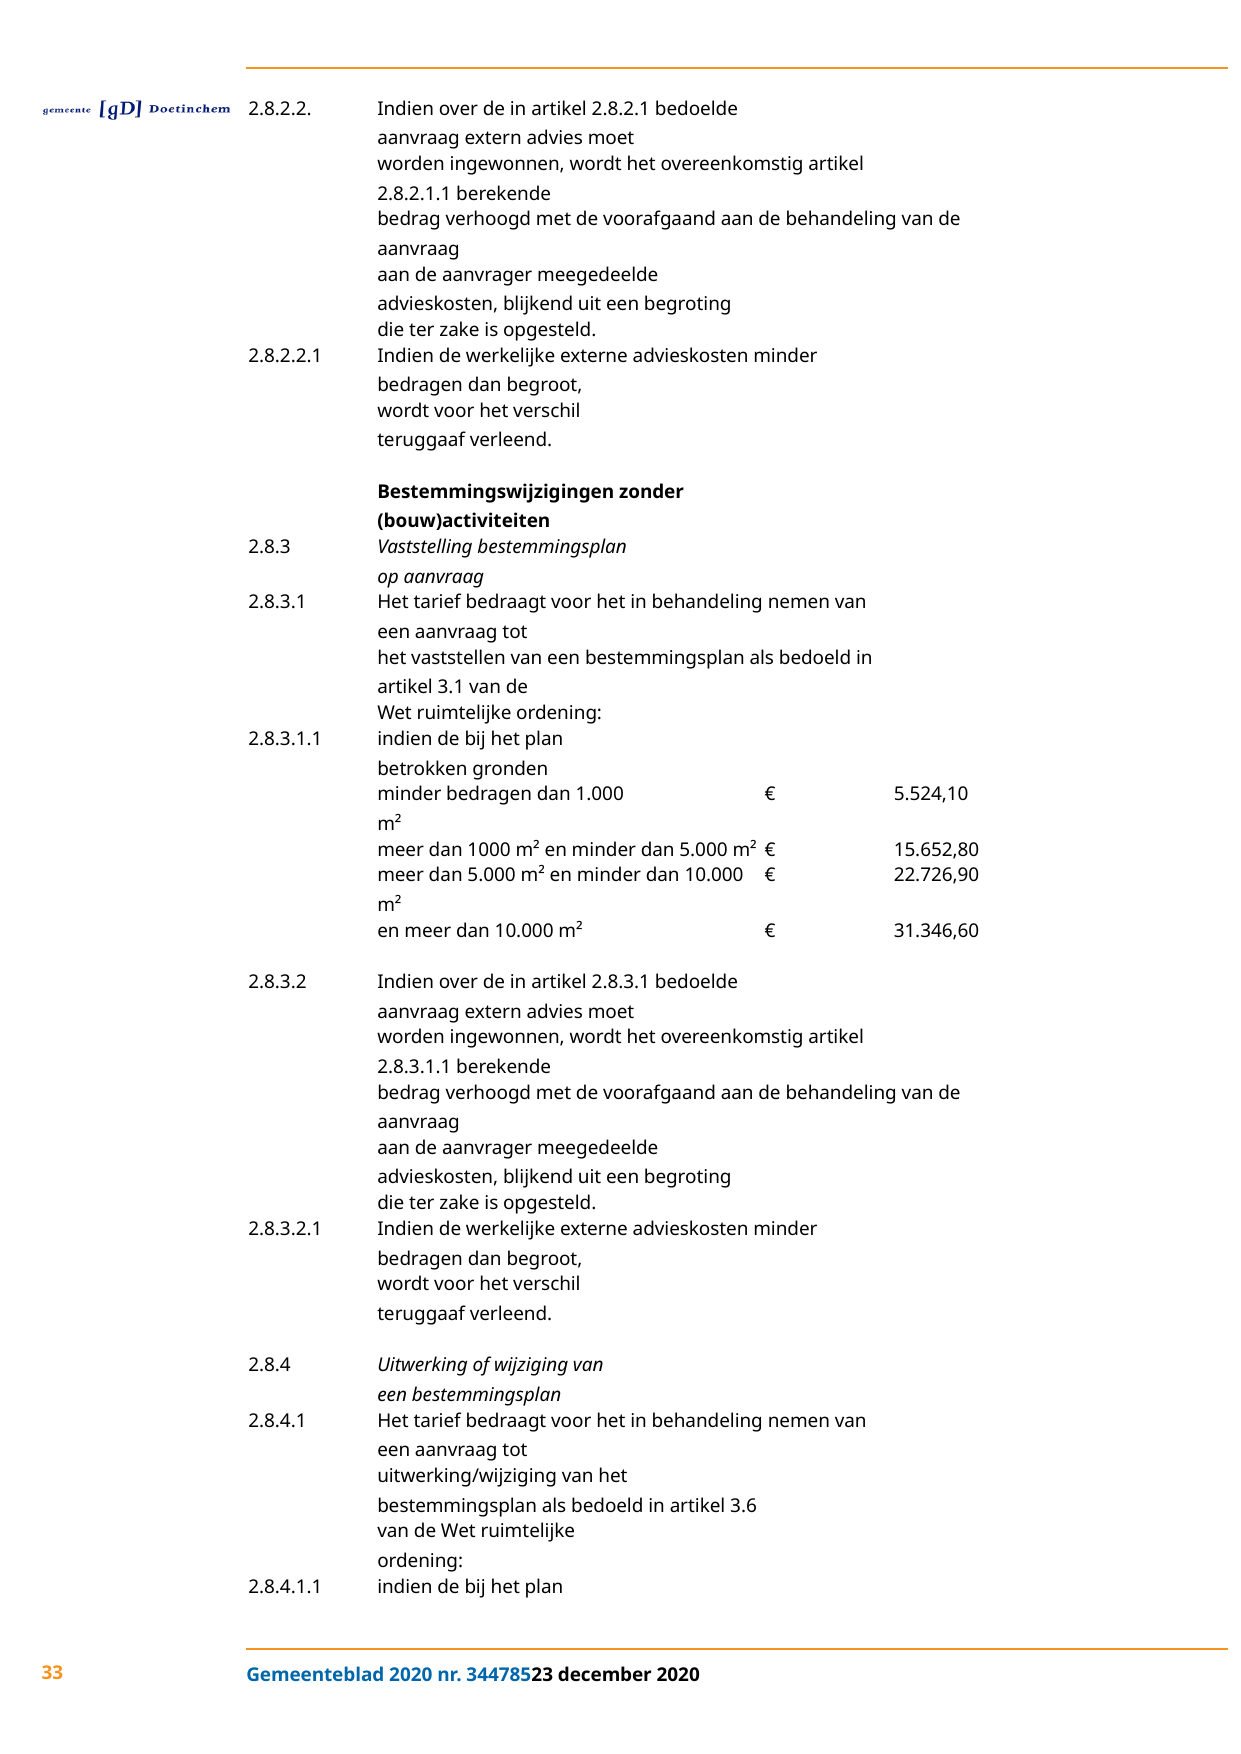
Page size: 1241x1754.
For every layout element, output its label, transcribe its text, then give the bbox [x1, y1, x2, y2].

table_cell [1023, 943, 1152, 968]
table_cell [248, 1518, 377, 1573]
table_cell [894, 397, 1022, 452]
table_cell [1023, 589, 1152, 644]
table_cell [248, 1326, 377, 1352]
table_cell worden ingewonnen, wordt het overeenkomstig artikel 2.8.3.1.1 berekende [377, 1024, 893, 1079]
table_cell [764, 1134, 893, 1189]
picture [41, 47, 231, 172]
table_cell [1023, 968, 1152, 1023]
table_cell [1023, 205, 1152, 261]
table_cell [764, 725, 893, 780]
table_cell [764, 1190, 893, 1215]
table_cell [1023, 95, 1152, 150]
table_cell [1023, 478, 1152, 533]
table_cell € [764, 780, 893, 836]
table_cell [248, 836, 377, 861]
table_cell [1023, 725, 1152, 780]
table_cell Vaststelling bestemmingsplan op aanvraag [377, 534, 635, 589]
table_cell [1023, 780, 1152, 836]
table_cell [1023, 1215, 1152, 1271]
table_cell [248, 397, 377, 452]
table_cell € [764, 917, 893, 942]
table_cell [894, 261, 1022, 316]
table_cell [1023, 261, 1152, 316]
table_cell Het tarief bedraagt voor het in behandeling nemen van een aanvraag tot [377, 589, 893, 644]
table_cell [764, 699, 893, 725]
table_cell [1023, 1573, 1152, 1598]
table_cell [764, 316, 893, 342]
table_cell [1023, 1518, 1152, 1573]
table_cell [764, 1271, 893, 1326]
table_cell [248, 644, 377, 699]
table_cell Uitwerking of wijziging van een bestemmingsplan [377, 1352, 635, 1407]
table_cell wordt voor het verschil teruggaaf verleend. [377, 1271, 635, 1326]
table_cell [1023, 453, 1152, 478]
table_cell bedrag verhoogd met de voorafgaand aan de behandeling van de aanvraag [377, 205, 1022, 261]
table_cell die ter zake is opgesteld. [377, 1190, 635, 1215]
table_cell meer dan 1000 m² en minder dan 5.000 m² [377, 836, 764, 861]
table_cell 2.8.3.2.1 [248, 1215, 377, 1271]
table_cell [894, 699, 1022, 725]
table_cell [635, 943, 764, 968]
table_cell [1023, 1326, 1152, 1352]
table_cell [764, 1326, 893, 1352]
table_cell meer dan 5.000 m² en minder dan 10.000 m² [377, 861, 764, 917]
table_cell 31.346,60 [894, 917, 1022, 942]
table_cell € [764, 861, 893, 917]
table_cell [506, 453, 635, 478]
table_cell [1023, 1462, 1152, 1517]
table_cell uitwerking/wijziging van het bestemmingsplan als bedoeld in artikel 3.6 [377, 1462, 764, 1517]
table_cell [764, 478, 893, 533]
table_cell minder bedragen dan 1.000 m² [377, 780, 635, 836]
table_cell [1023, 1352, 1152, 1407]
table_cell [1023, 316, 1152, 342]
table_cell [635, 534, 764, 589]
table_cell [894, 453, 1022, 478]
table_cell 2.8.3.1.1 [248, 725, 377, 780]
table_cell [248, 861, 377, 917]
table_cell Indien over de in artikel 2.8.3.1 bedoelde aanvraag extern advies moet [377, 968, 764, 1023]
table_cell aan de aanvrager meegedeelde advieskosten, blijkend uit een begroting [377, 261, 764, 316]
table_cell [635, 1271, 764, 1326]
table_cell [635, 316, 764, 342]
table_cell [248, 1134, 377, 1189]
table_cell [635, 1573, 764, 1598]
table_cell [894, 1134, 1022, 1189]
table_cell [1023, 342, 1152, 397]
table_cell 2.8.2.2.1 [248, 342, 377, 397]
table_cell [248, 780, 377, 836]
table_cell [1023, 1407, 1152, 1462]
table_cell indien de bij het plan [377, 1573, 635, 1598]
table_cell [764, 968, 893, 1023]
table_cell [894, 644, 1022, 699]
table_cell [1023, 1190, 1152, 1215]
table_cell [248, 205, 377, 261]
table_cell [894, 150, 1022, 205]
table_cell [894, 316, 1022, 342]
table_cell 2.8.3 [248, 534, 377, 589]
table_cell [1023, 836, 1152, 861]
table_cell [894, 589, 1022, 644]
table_cell het vaststellen van een bestemmingsplan als bedoeld in artikel 3.1 van de [377, 644, 893, 699]
table_cell 2.8.4.1 [248, 1407, 377, 1462]
table_cell € [764, 836, 893, 861]
table_cell [894, 534, 1022, 589]
table_cell 2.8.4 [248, 1352, 377, 1407]
table_cell [894, 725, 1022, 780]
table_cell Indien de werkelijke externe advieskosten minder bedragen dan begroot, [377, 342, 893, 397]
table_cell [894, 1573, 1022, 1598]
table_cell [764, 1573, 893, 1598]
table_cell [764, 95, 893, 150]
table_cell [764, 453, 893, 478]
table_cell van de Wet ruimtelijke ordening: [377, 1518, 635, 1573]
table_cell [248, 943, 377, 968]
table_cell [1023, 397, 1152, 452]
table_cell [635, 1326, 764, 1352]
table_cell [248, 1079, 377, 1134]
table_cell 22.726,90 [894, 861, 1022, 917]
table_cell [764, 943, 893, 968]
table_cell [764, 1352, 893, 1407]
table_cell [506, 943, 635, 968]
table_cell [1023, 917, 1152, 942]
table_cell [894, 1462, 1022, 1517]
table_cell [1023, 861, 1152, 917]
table_cell [635, 1518, 764, 1573]
table_cell [1023, 1271, 1152, 1326]
table_cell [248, 1271, 377, 1326]
table_cell [764, 1462, 893, 1517]
table_cell [894, 478, 1022, 533]
table_cell [1023, 1024, 1152, 1079]
table_cell [1023, 150, 1152, 205]
table_cell [894, 968, 1022, 1023]
table_cell Wet ruimtelijke ordening: [377, 699, 635, 725]
table_cell [894, 1271, 1022, 1326]
table_cell [894, 1352, 1022, 1407]
table_cell [1023, 1079, 1152, 1134]
table_cell [1023, 699, 1152, 725]
table_cell [248, 1190, 377, 1215]
table_cell 2.8.4.1.1 [248, 1573, 377, 1598]
table_cell [764, 534, 893, 589]
table_cell [248, 699, 377, 725]
table_cell [894, 1518, 1022, 1573]
table_cell [894, 95, 1022, 150]
table_cell [1023, 644, 1152, 699]
table_cell [894, 1326, 1022, 1352]
table_cell [764, 1518, 893, 1573]
table_cell 2.8.3.1 [248, 589, 377, 644]
table_cell Het tarief bedraagt voor het in behandeling nemen van een aanvraag tot [377, 1407, 893, 1462]
table_cell [635, 1352, 764, 1407]
table_cell [1023, 534, 1152, 589]
table_cell [248, 478, 377, 533]
table_cell [635, 780, 764, 836]
table_cell [248, 150, 377, 205]
table_cell [377, 453, 506, 478]
table_cell [248, 917, 377, 942]
table_cell [377, 943, 506, 968]
table_cell 2.8.3.2 [248, 968, 377, 1023]
table_cell Indien de werkelijke externe advieskosten minder bedragen dan begroot, [377, 1215, 893, 1271]
table_cell [764, 261, 893, 316]
table_cell [1023, 1134, 1152, 1189]
table_cell [248, 1024, 377, 1079]
table_cell [635, 1190, 764, 1215]
table_cell [635, 725, 764, 780]
table_cell Bestemmingswijzigingen zonder (bouw)activiteiten [377, 478, 764, 533]
table_cell [894, 1407, 1022, 1462]
table_cell wordt voor het verschil teruggaaf verleend. [377, 397, 635, 452]
table_cell [248, 453, 377, 478]
table_cell Indien over de in artikel 2.8.2.1 bedoelde aanvraag extern advies moet [377, 95, 764, 150]
table_cell aan de aanvrager meegedeelde advieskosten, blijkend uit een begroting [377, 1134, 764, 1189]
table_cell [894, 342, 1022, 397]
table_cell 15.652,80 [894, 836, 1022, 861]
table_cell [894, 1190, 1022, 1215]
table_cell worden ingewonnen, wordt het overeenkomstig artikel 2.8.2.1.1 berekende [377, 150, 893, 205]
table_cell en meer dan 10.000 m² [377, 917, 635, 942]
table_cell [248, 1462, 377, 1517]
table_cell [635, 699, 764, 725]
table_cell [635, 453, 764, 478]
table_cell [377, 1326, 506, 1352]
table_cell [248, 261, 377, 316]
table_cell indien de bij het plan betrokken gronden [377, 725, 635, 780]
table_cell [506, 1326, 635, 1352]
table_cell [764, 397, 893, 452]
table_cell [635, 397, 764, 452]
table_cell 5.524,10 [894, 780, 1022, 836]
table_cell [635, 917, 764, 942]
table_cell 2.8.2.2. [248, 95, 377, 150]
table_cell [894, 1215, 1022, 1271]
table_cell bedrag verhoogd met de voorafgaand aan de behandeling van de aanvraag [377, 1079, 1022, 1134]
table_cell [248, 316, 377, 342]
table_cell [894, 943, 1022, 968]
table_cell die ter zake is opgesteld. [377, 316, 635, 342]
table_cell [894, 1024, 1022, 1079]
